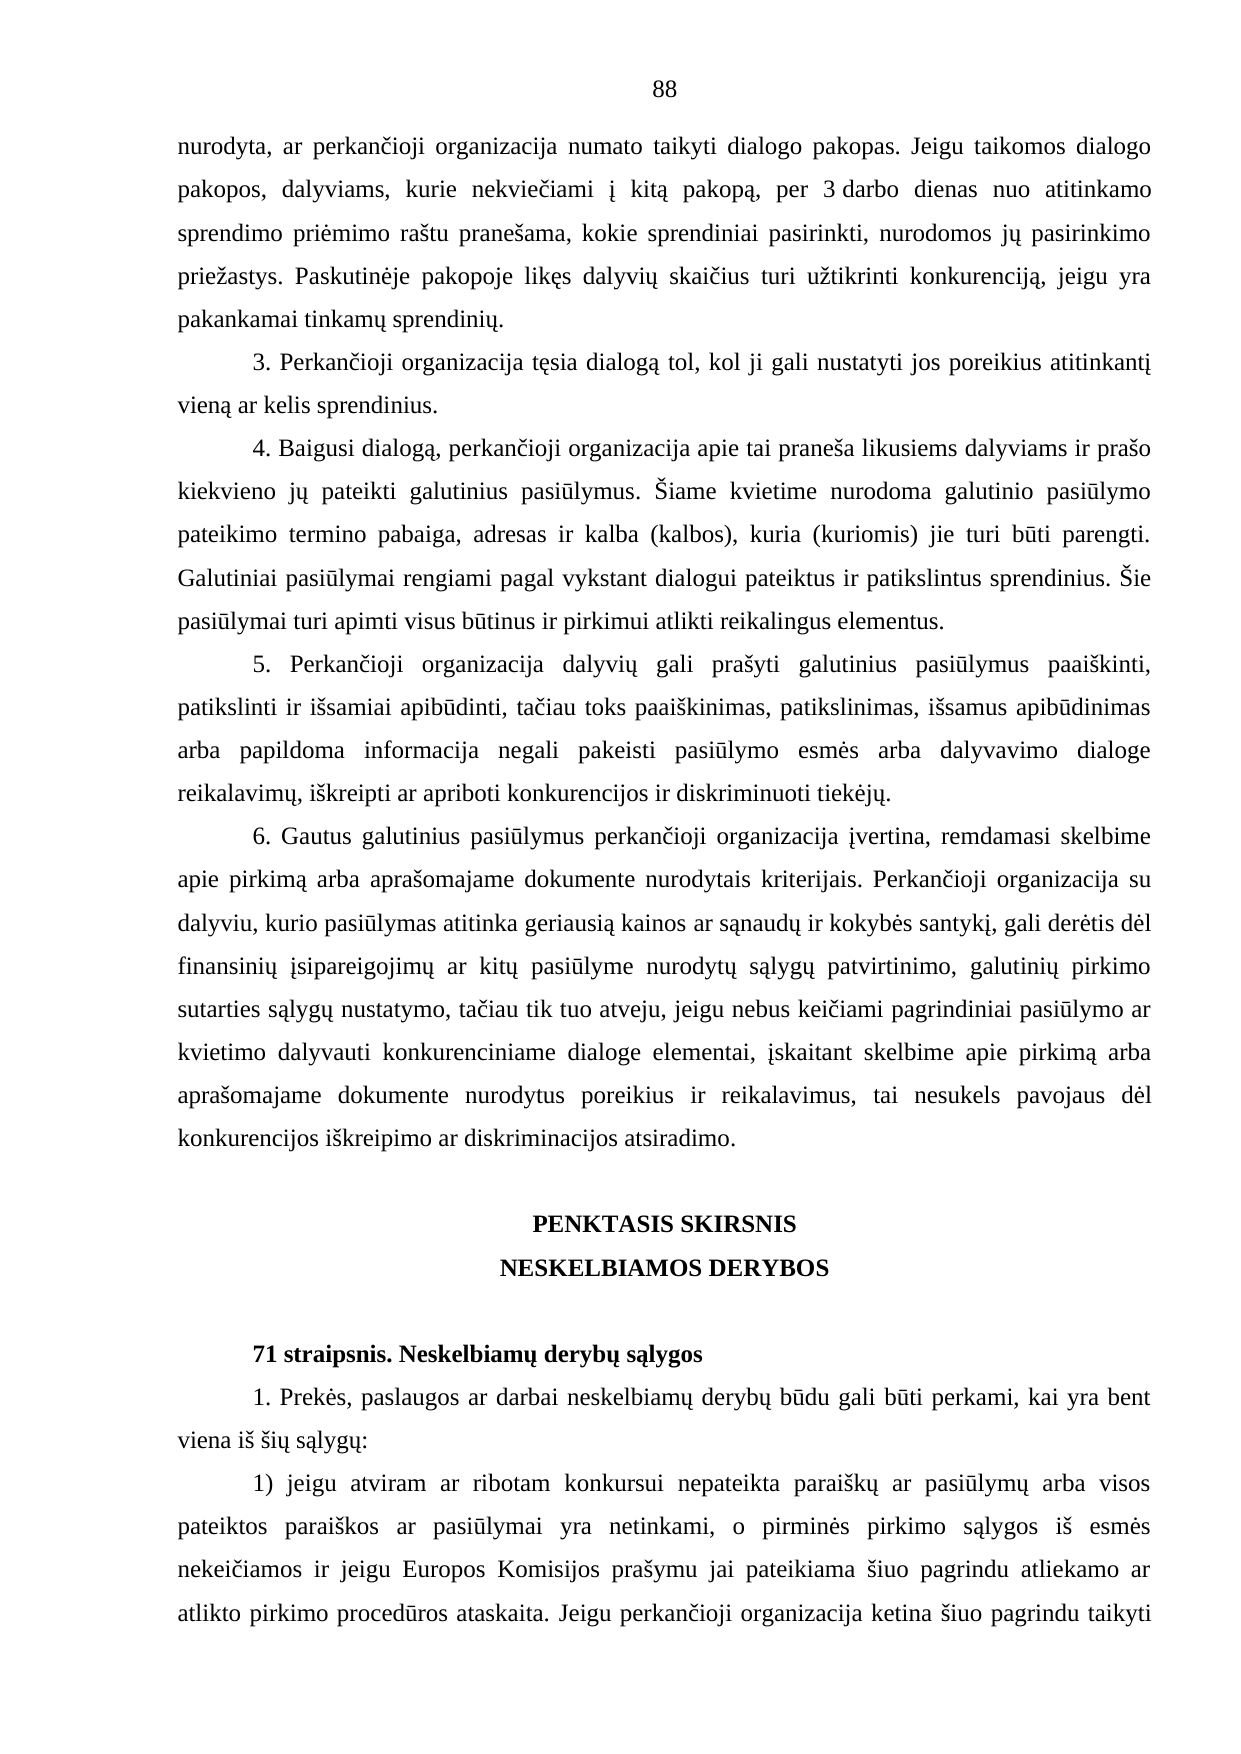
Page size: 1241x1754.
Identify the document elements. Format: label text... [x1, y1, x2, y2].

text nurodyta, ar perkančioji organizacija numato taikyti dialogo pakopas. Jeigu taikomos dialogo pakopos, dalyviams, kurie nekviečiami į kitą pakopą, per 3 darbo dienas nuo atitinkamo sprendimo priėmimo raštu pranešama, kokie sprendiniai pasirinkti, nurodomos jų pasirinkimo priežastys. Paskutinėje pakopoje likęs dalyvių skaičius turi užtikrinti konkurenciją, jeigu yra pakankamai tinkamų sprendinių. [177, 131, 1152, 333]
text 6. Gautus galutinius pasiūlymus perkančioji organizacija įvertina, remdamasi skelbime apie pirkimą arba aprašomajame dokumente nurodytais kriterijais. Perkančioji organizacija su dalyviu, kurio pasiūlymas atitinka geriausią kainos ar sąnaudų ir kokybės santykį, gali derėtis dėl finansinių įsipareigojimų ar kitų pasiūlyme nurodytų sąlygų patvirtinimo, galutinių pirkimo sutarties sąlygų nustatymo, tačiau tik tuo atveju, jeigu nebus keičiami pagrindiniai pasiūlymo ar kvietimo dalyvauti konkurenciniame dialoge elementai, įskaitant skelbime apie pirkimą arba aprašomajame dokumente nurodytus poreikius ir reikalavimus, tai nesukels pavojaus dėl konkurencijos iškreipimo ar diskriminacijos atsiradimo. [177, 821, 1152, 1152]
text 71 straipsnis. Neskelbiamų derybų sąlygos [177, 1339, 1152, 1368]
text 5. Perkančioji organizacija dalyvių gali prašyti galutinius pasiūlymus paaiškinti, patikslinti ir išsamiai apibūdinti, tačiau toks paaiškinimas, patikslinimas, išsamus apibūdinimas arba papildoma informacija negali pakeisti pasiūlymo esmės arba dalyvavimo dialoge reikalavimų, iškreipti ar apriboti konkurencijos ir diskriminuoti tiekėjų. [177, 649, 1152, 807]
text 3. Perkančioji organizacija tęsia dialogą tol, kol ji gali nustatyti jos poreikius atitinkantį vieną ar kelis sprendinius. [177, 347, 1152, 419]
text 1) jeigu atviram ar ribotam konkursui nepateikta paraiškų ar pasiūlymų arba visos pateiktos paraiškos ar pasiūlymai yra netinkami, o pirminės pirkimo sąlygos iš esmės nekeičiamos ir jeigu Europos Komisijos prašymu jai pateikiama šiuo pagrindu atliekamo ar atlikto pirkimo procedūros ataskaita. Jeigu perkančioji organizacija ketina šiuo pagrindu taikyti [177, 1468, 1152, 1626]
text 1. Prekės, paslaugos ar darbai neskelbiamų derybų būdu gali būti perkami, kai yra bent viena iš šių sąlygų: [177, 1382, 1152, 1454]
text PENKTASIS SKIRSNIS [177, 1209, 1152, 1238]
text NESKELBIAMOS DERYBOS [177, 1253, 1152, 1281]
text 4. Baigusi dialogą, perkančioji organizacija apie tai praneša likusiems dalyviams ir prašo kiekvieno jų pateikti galutinius pasiūlymus. Šiame kvietime nurodoma galutinio pasiūlymo pateikimo termino pabaiga, adresas ir kalba (kalbos), kuria (kuriomis) jie turi būti parengti. Galutiniai pasiūlymai rengiami pagal vykstant dialogui pateiktus ir patikslintus sprendinius. Šie pasiūlymai turi apimti visus būtinus ir pirkimui atlikti reikalingus elementus. [177, 433, 1152, 634]
